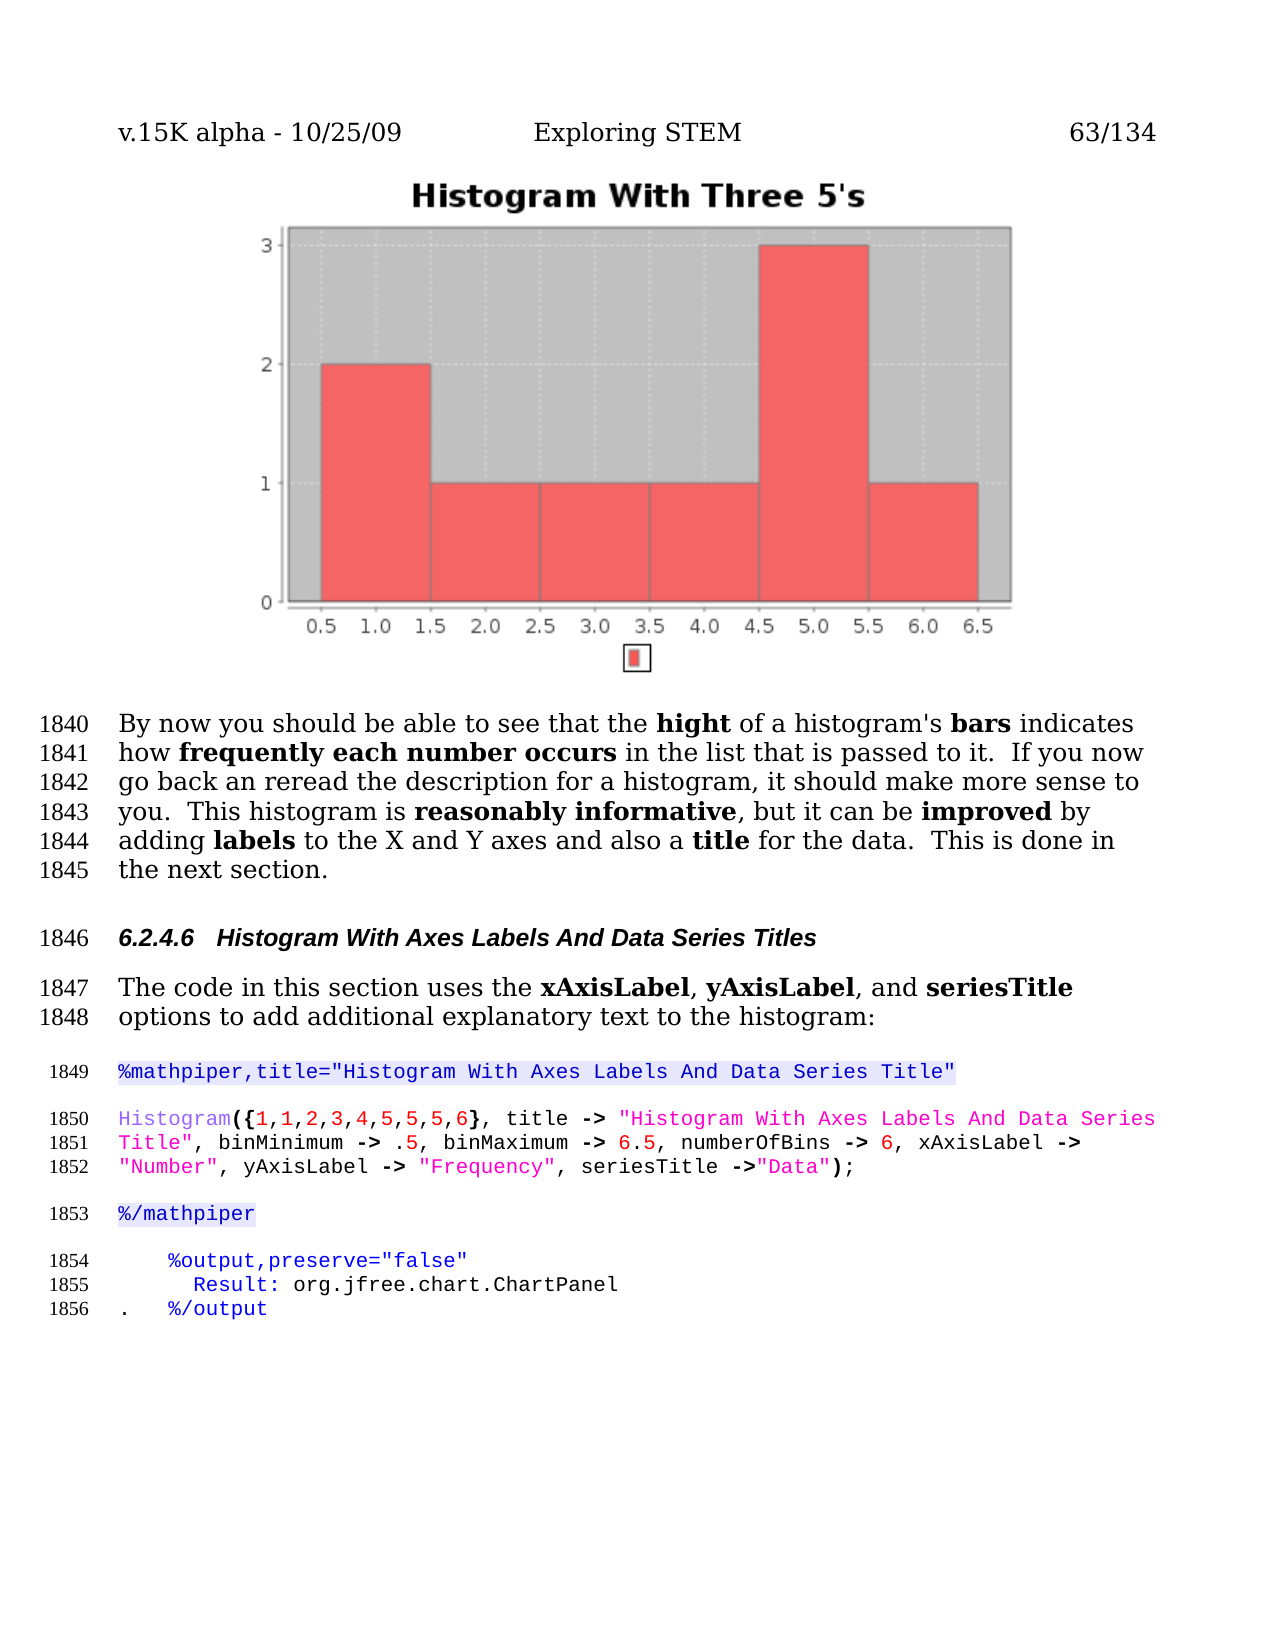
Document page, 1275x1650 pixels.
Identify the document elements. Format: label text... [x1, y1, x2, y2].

text %mathpiper,title="Histogram With Axes Labels And Data Series Title" [118, 1061, 1157, 1085]
subtitle Histogram With Axes Labels And Data Series Titles [118, 923, 1157, 952]
text . %/output [118, 1298, 1157, 1321]
text By now you should be able to see that the hight of a histogram's bars indicates how frequently each number occurs in the list that is passed to it. If you now go back an reread the description for a histogram, it should make more sense to you. This histogram is reasonably informative, but it can be improved by adding labels to the X and Y axes and also a title for the data. This is done in the next section. [118, 708, 1157, 884]
text Result: org.jfree.chart.ChartPanel [118, 1274, 1157, 1298]
text Histogram({1,1,2,3,4,5,5,5,6}, title -> "Histogram With Axes Labels And Data Series Title", binMinimum -> .5, binMaximum -> 6.5, numberOfBins -> 6, xAxisLabel -> "Number", yAxisLabel -> "Frequency", seriesTitle ->"Data"); [118, 1108, 1157, 1179]
text %output,preserve="false" [118, 1250, 1157, 1274]
text The code in this section uses the xAxisLabel, yAxisLabel, and seriesTitle options to add additional explanatory text to the histogram: [118, 973, 1157, 1031]
text %/mathpiper [118, 1203, 1157, 1227]
picture [245, 176, 1030, 674]
